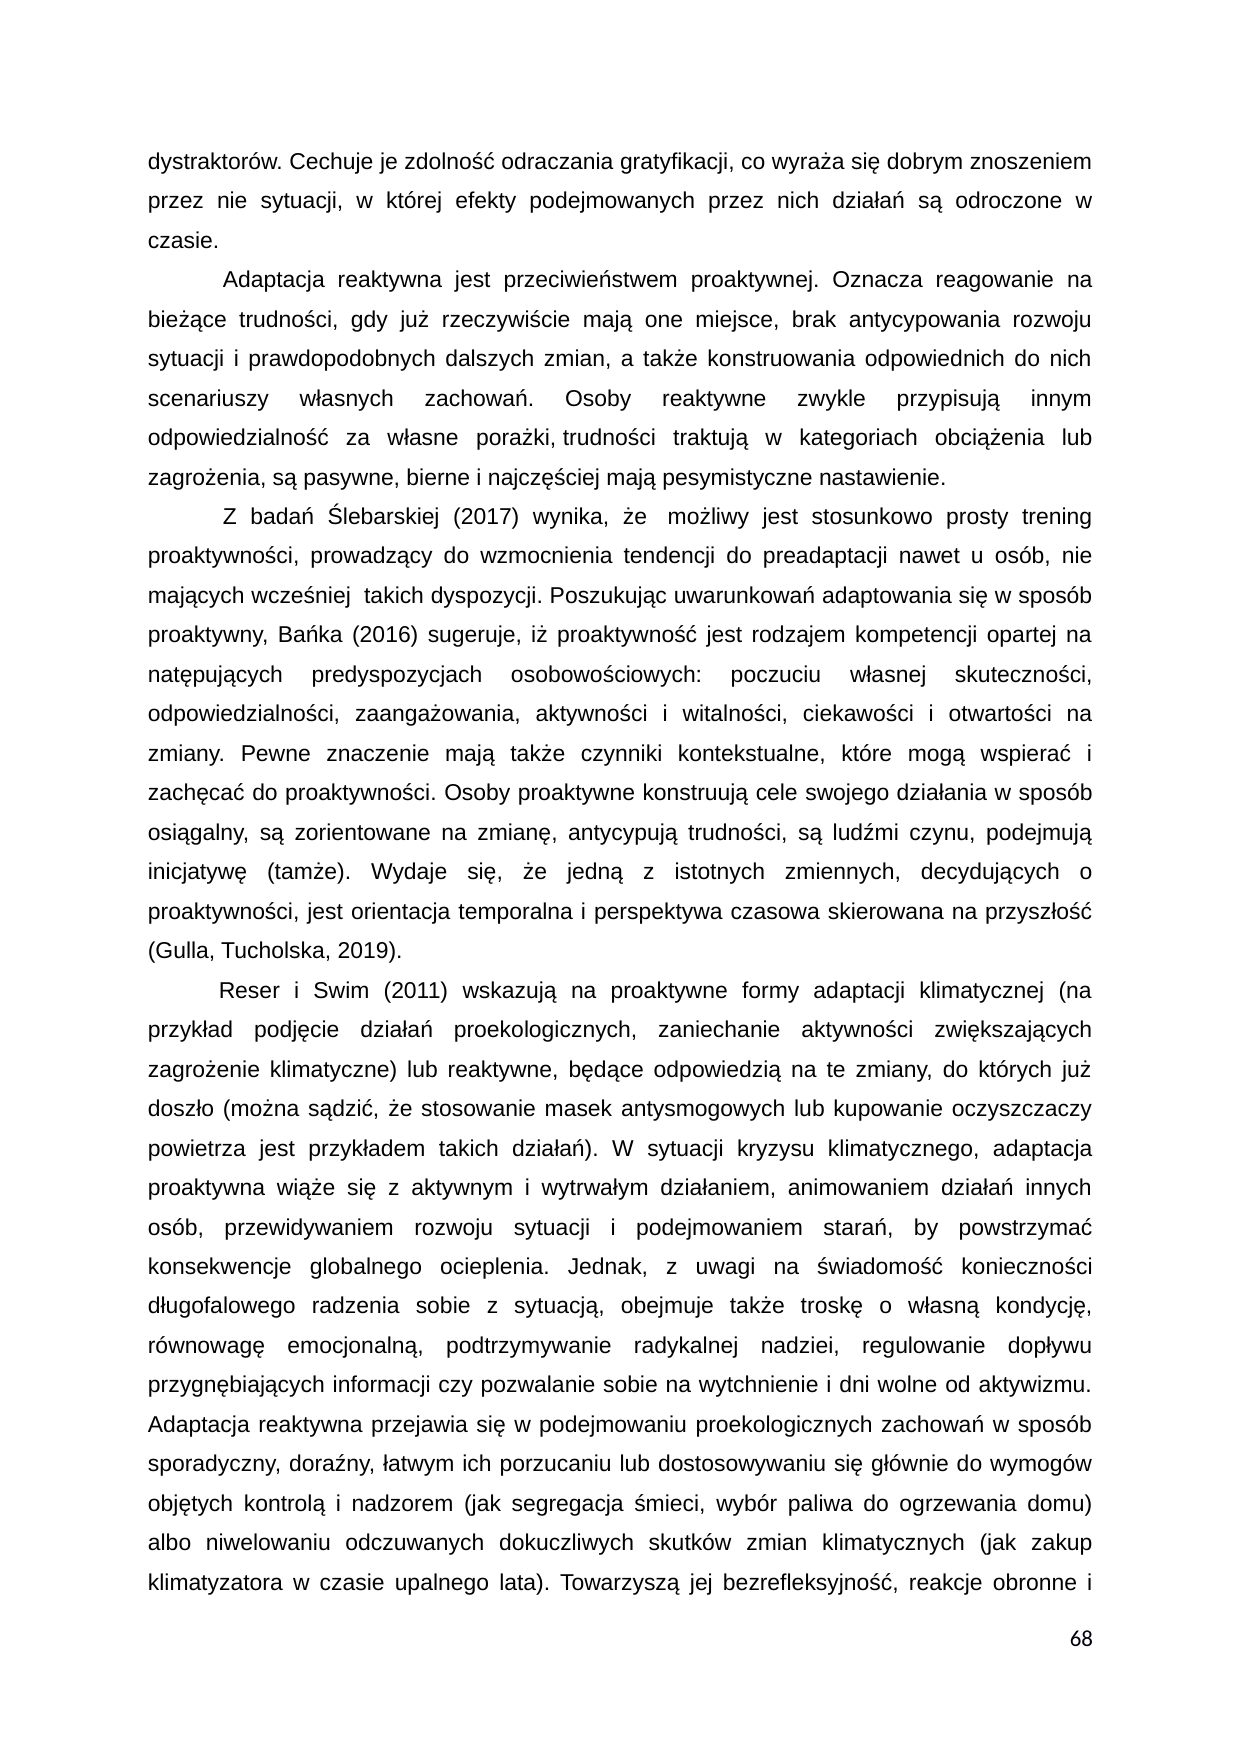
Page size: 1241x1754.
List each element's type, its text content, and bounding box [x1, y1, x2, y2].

text dystraktorów. Cechuje je zdolność odraczania gratyfikacji, co wyraża się dobrym znoszeniem przez nie sytuacji, w której efekty podejmowanych przez nich działań są odroczone w czasie. [148, 148, 1093, 253]
text Adaptacja reaktywna jest przeciwieństwem proaktywnej. Oznacza reagowanie na bieżące trudności, gdy już rzeczywiście mają one miejsce, brak antycypowania rozwoju sytuacji i prawdopodobnych dalszych zmian, a także konstruowania odpowiednich do nich scenariuszy własnych zachowań. Osoby reaktywne zwykle przypisują innym odpowiedzialność za własne porażki, trudności traktują w kategoriach obciążenia lub zagrożenia, są pasywne, bierne i najczęściej mają pesymistyczne nastawienie. [148, 266, 1093, 490]
text Reser i Swim (2011) wskazują na proaktywne formy adaptacji klimatycznej (na przykład podjęcie działań proekologicznych, zaniechanie aktywności zwiększających zagrożenie klimatyczne) lub reaktywne, będące odpowiedzią na te zmiany, do których już doszło (można sądzić, że stosowanie masek antysmogowych lub kupowanie oczyszczaczy powietrza jest przykładem takich działań). W sytuacji kryzysu klimatycznego, adaptacja proaktywna wiąże się z aktywnym i wytrwałym działaniem, animowaniem działań innych osób, przewidywaniem rozwoju sytuacji i podejmowaniem starań, by powstrzymać konsekwencje globalnego ocieplenia. Jednak, z uwagi na świadomość konieczności długofalowego radzenia sobie z sytuacją, obejmuje także troskę o własną kondycję, równowagę emocjonalną, podtrzymywanie radykalnej nadziei, regulowanie dopływu przygnębiających informacji czy pozwalanie sobie na wytchnienie i dni wolne od aktywizmu. Adaptacja reaktywna przejawia się w podejmowaniu proekologicznych zachowań w sposób sporadyczny, doraźny, łatwym ich porzucaniu lub dostosowywaniu się głównie do wymogów objętych kontrolą i nadzorem (jak segregacja śmieci, wybór paliwa do ogrzewania domu) albo niwelowaniu odczuwanych dokuczliwych skutków zmian klimatycznych (jak zakup klimatyzatora w czasie upalnego lata). Towarzyszą jej bezrefleksyjność, reakcje obronne i [148, 977, 1093, 1595]
text Z badań Ślebarskiej (2017) wynika, że możliwy jest stosunkowo prosty trening proaktywności, prowadzący do wzmocnienia tendencji do preadaptacji nawet u osób, nie mających wcześniej takich dyspozycji. Poszukując uwarunkowań adaptowania się w sposób proaktywny, Bańka (2016) sugeruje, iż proaktywność jest rodzajem kompetencji opartej na natępujących predyspozycjach osobowościowych: poczuciu własnej skuteczności, odpowiedzialności, zaangażowania, aktywności i witalności, ciekawości i otwartości na zmiany. Pewne znaczenie mają także czynniki kontekstualne, które mogą wspierać i zachęcać do proaktywności. Osoby proaktywne konstruują cele swojego działania w sposób osiągalny, są zorientowane na zmianę, antycypują trudności, są ludźmi czynu, podejmują inicjatywę (tamże). Wydaje się, że jedną z istotnych zmiennych, decydujących o proaktywności, jest orientacja temporalna i perspektywa czasowa skierowana na przyszłość (Gulla, Tucholska, 2019). [148, 503, 1093, 963]
